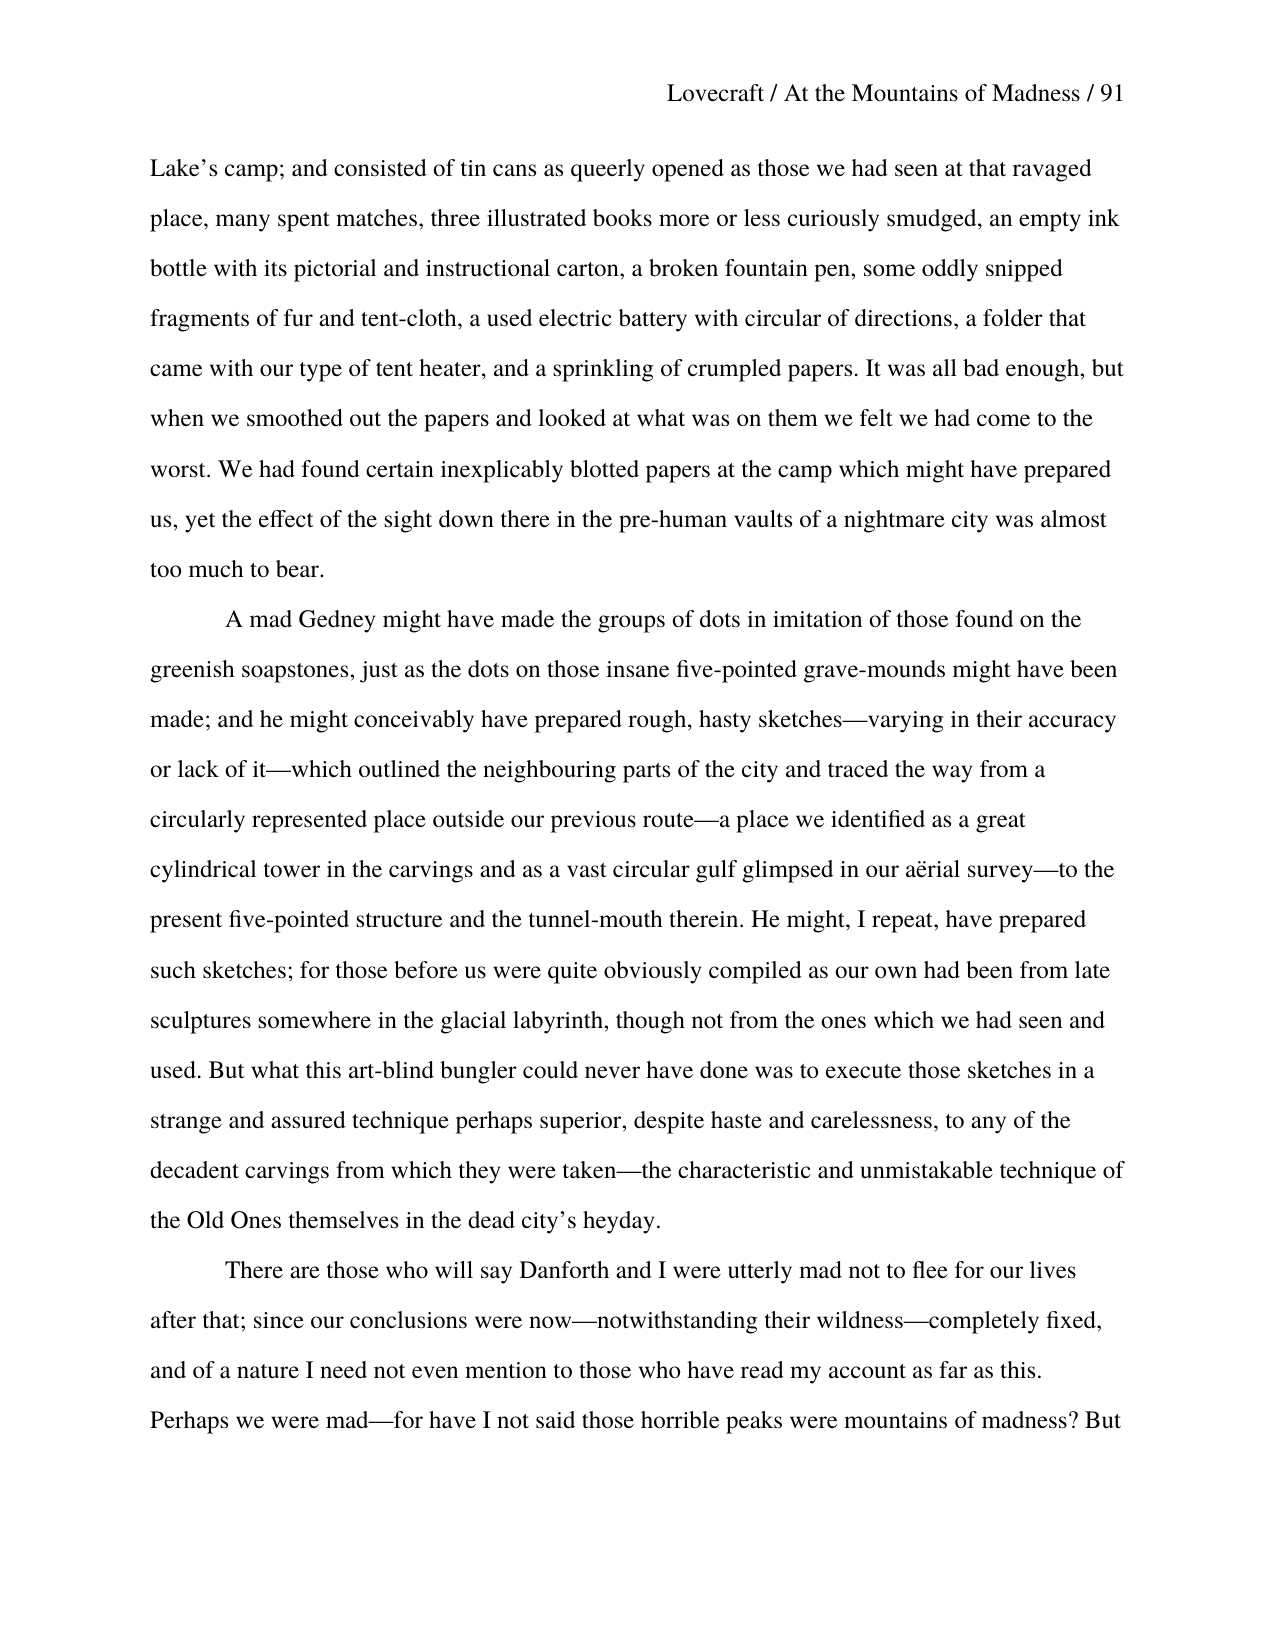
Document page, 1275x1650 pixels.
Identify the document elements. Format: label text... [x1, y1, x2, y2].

text There are those who will say Danforth and I were utterly mad not to flee for our lives after that; since our conclusions were now—notwithstanding their wildness—completely fixed, and of a nature I need not even mention to those who have read my account as far as this. Perhaps we were mad—for have I not said those horrible peaks were mountains of madness? But [150, 1252, 1125, 1436]
text Lake’s camp; and consisted of tin cans as queerly opened as those we had seen at that ravaged place, many spent matches, three illustrated books more or less curiously smudged, an empty ink bottle with its pictorial and instructional carton, a broken fountain pen, some oddly snipped fragments of fur and tent-cloth, a used electric battery with circular of directions, a folder that came with our type of tent heater, and a sprinkling of crumpled papers. It was all bad enough, but when we smoothed out the papers and looked at what was on them we felt we had come to the worst. We had found certain inexplicably blotted papers at the camp which might have prepared us, yet the effect of the sight down there in the pre-human vaults of a nightmare city was almost too much to bear. [150, 150, 1125, 584]
text A mad Gedney might have made the groups of dots in imitation of those found on the greenish soapstones, just as the dots on those insane five-pointed grave-mounds might have been made; and he might conceivably have prepared rough, hasty sketches—varying in their accuracy or lack of it—which outlined the neighbouring parts of the city and traced the way from a circularly represented place outside our previous route—a place we identified as a great cylindrical tower in the carvings and as a vast circular gulf glimpsed in our aërial survey—to the present five-pointed structure and the tunnel-mouth therein. He might, I repeat, have prepared such sketches; for those before us were quite obviously compiled as our own had been from late sculptures somewhere in the glacial labyrinth, though not from the ones which we had seen and used. But what this art-blind bungler could never have done was to execute those sketches in a strange and assured technique perhaps superior, despite haste and carelessness, to any of the decadent carvings from which they were taken—the characteristic and unmistakable technique of the Old Ones themselves in the dead city’s heyday. [150, 601, 1125, 1236]
